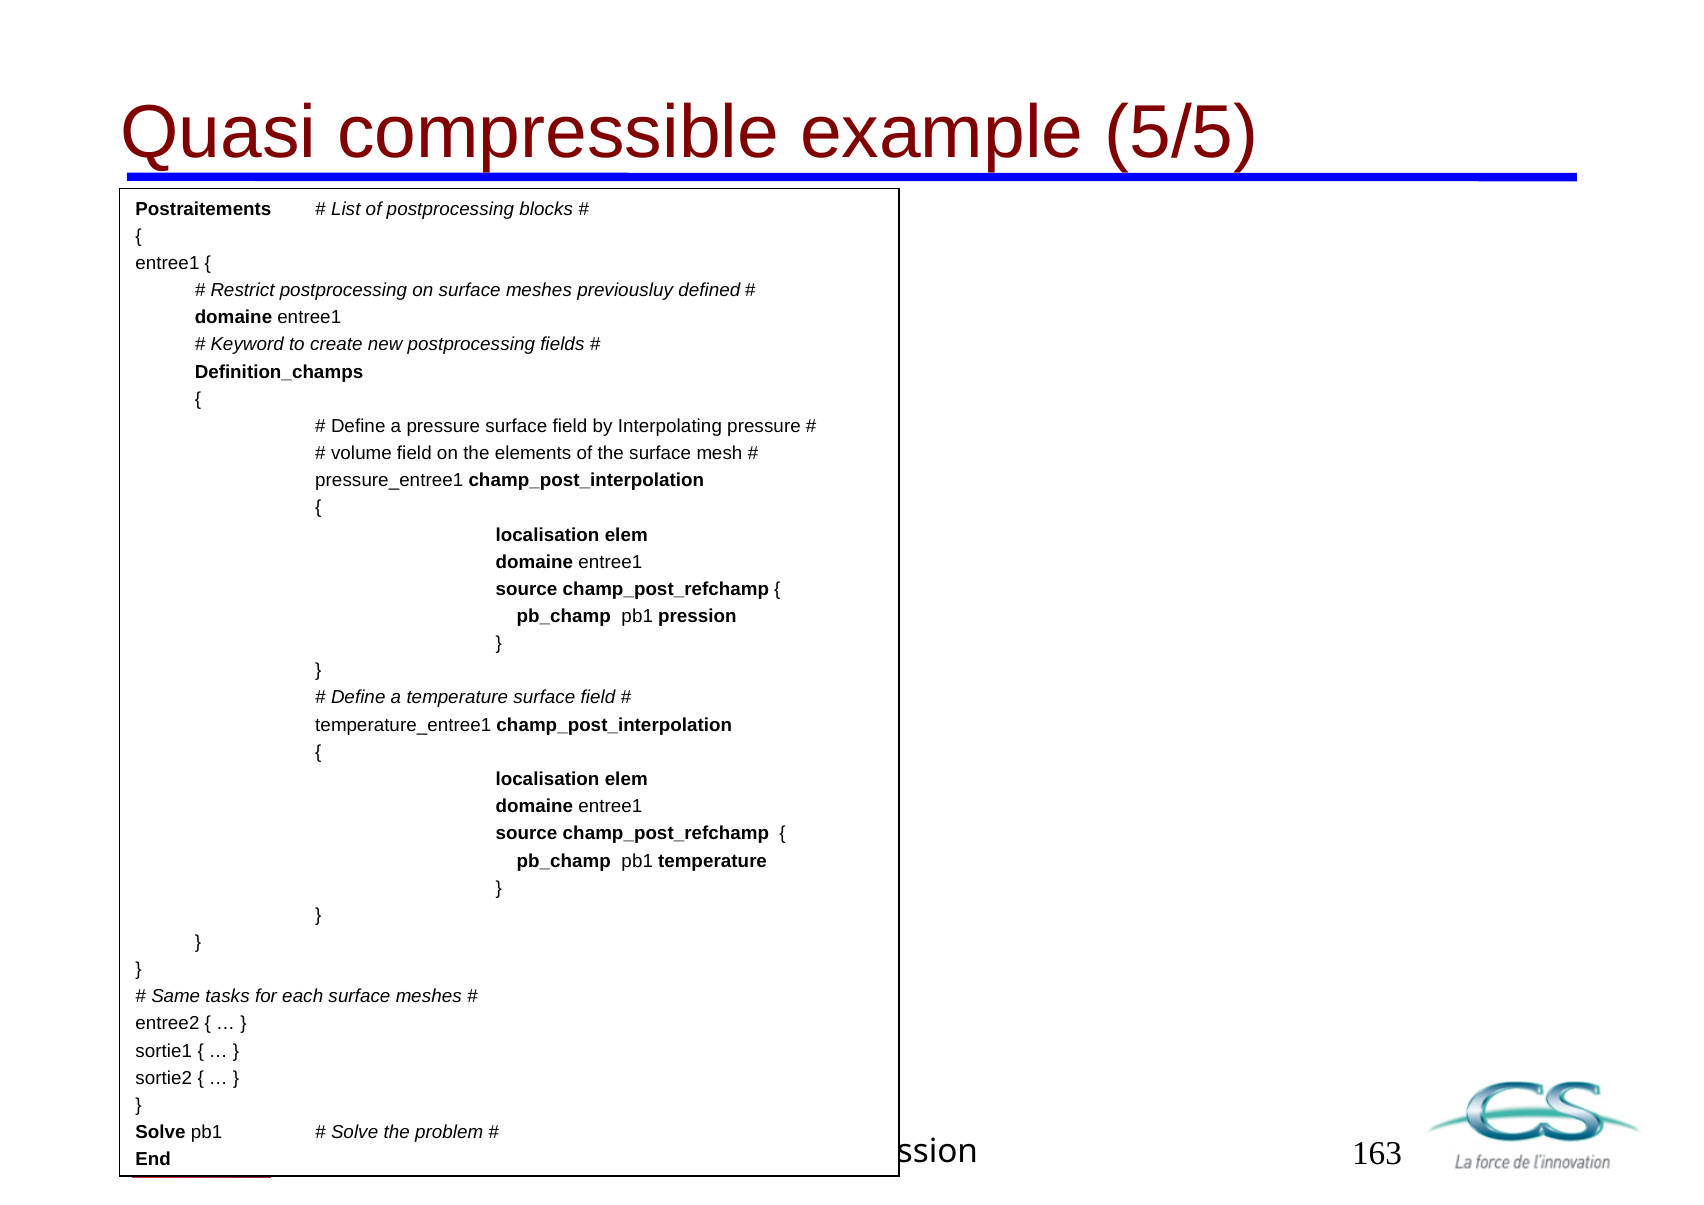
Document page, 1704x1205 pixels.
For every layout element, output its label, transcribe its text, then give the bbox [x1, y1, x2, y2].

picture [1423, 1072, 1648, 1179]
text_box Postraitements # List of postprocessing blocks # { entree1 { # Restrict postprocessing on surface meshes previousluy defined # domaine entree1 # Keyword to create new postprocessing fields # Definition_champs { # Define a pressure surface field by Interpolating pressure # # volume field on the elements of the surface mesh # pressure_entree1 champ_post_interpolation { localisation elem domaine entree1 source champ_post_refchamp { pb_champ pb1 pression } } # Define a temperature surface field # temperature_entree1 champ_post_interpolation { localisation elem domaine entree1 source champ_post_refchamp { pb_champ pb1 temperature } } } } # Same tasks for each surface meshes # entree2 { … } sortie1 { … } sortie2 { … } } Solve pb1 # Solve the problem # End [119, 215, 900, 1176]
title Quasi compressible example (5/5) [105, 39, 1628, 215]
